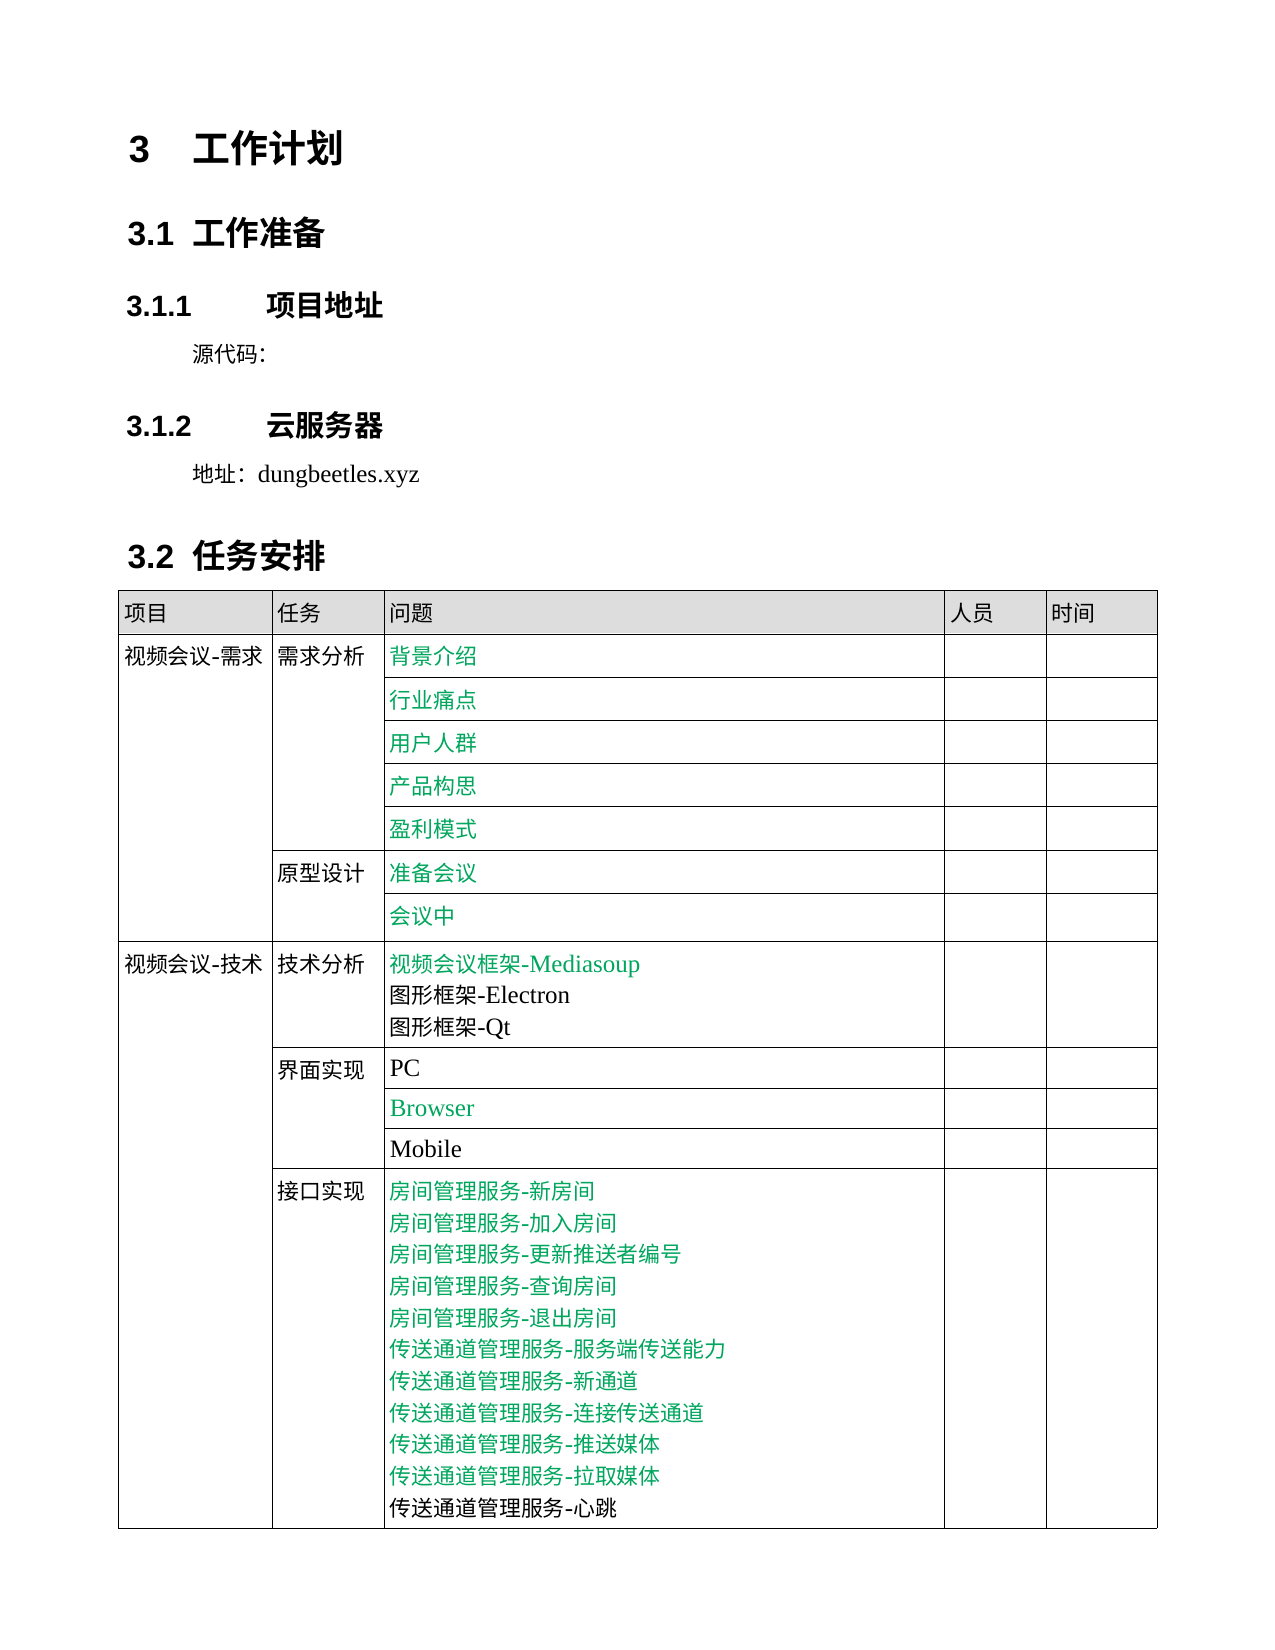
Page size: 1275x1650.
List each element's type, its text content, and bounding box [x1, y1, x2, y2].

table_cell [1047, 894, 1157, 941]
table_cell [1047, 851, 1157, 893]
table_cell [1047, 1169, 1157, 1528]
table_cell 技术分析 [273, 942, 384, 1047]
table_cell [1047, 1129, 1157, 1168]
table_cell [945, 1169, 1046, 1528]
table_header 问题 [385, 591, 944, 633]
table_cell 接口实现 [273, 1169, 384, 1528]
table_cell 房间管理服务-新房间 房间管理服务-加入房间 房间管理服务-更新推送者编号 房间管理服务-查询房间 房间管理服务-退出房间 传送通道管理服务-服务端传送能力 传送通道管理服务-新通道 传送通道管理服务-连接传送通道 传送通道管理服务-推送媒体 传送通道管理服务-拉取媒体 传送通道管理服务-心跳 [385, 1169, 944, 1528]
table_cell [945, 678, 1046, 720]
table_cell [945, 894, 1046, 941]
table_cell [945, 1048, 1046, 1088]
subtitle 云服务器 [118, 402, 1157, 445]
table_cell [945, 721, 1046, 763]
table_cell [945, 807, 1046, 850]
table_cell [1047, 635, 1157, 677]
subtitle 项目地址 [118, 282, 1157, 324]
subtitle 任务安排 [118, 529, 1157, 578]
table_cell [1047, 1089, 1157, 1128]
table_cell 界面实现 [273, 1048, 384, 1168]
table_cell 视频会议-需求 [119, 635, 272, 941]
table_cell 行业痛点 [385, 678, 944, 720]
text 地址：dungbeetles.xyz [118, 457, 1157, 489]
subtitle 工作准备 [118, 206, 1157, 255]
table_header 时间 [1047, 591, 1157, 633]
table_cell Mobile [385, 1129, 944, 1168]
subtitle 工作计划 [118, 118, 1157, 173]
table_header 项目 [119, 591, 272, 633]
table_header 任务 [273, 591, 384, 633]
table_cell 原型设计 [273, 851, 384, 941]
table_cell [1047, 807, 1157, 850]
table_cell [1047, 721, 1157, 763]
table_cell 盈利模式 [385, 807, 944, 850]
table_cell [945, 1089, 1046, 1128]
table_cell Browser [385, 1089, 944, 1128]
table_header 人员 [945, 591, 1046, 633]
table_cell [945, 764, 1046, 806]
text 源代码： [118, 337, 1157, 369]
table_cell [945, 851, 1046, 893]
table_cell 会议中 [385, 894, 944, 941]
table_cell [1047, 764, 1157, 806]
table_cell [1047, 1048, 1157, 1088]
table_cell 产品构思 [385, 764, 944, 806]
table_cell 用户人群 [385, 721, 944, 763]
table_cell [945, 1129, 1046, 1168]
table_cell [1047, 678, 1157, 720]
table_cell [1047, 942, 1157, 1047]
table_cell PC [385, 1048, 944, 1088]
table_cell 背景介绍 [385, 635, 944, 677]
table_cell 视频会议-技术 [119, 942, 272, 1528]
table_cell 视频会议框架-Mediasoup 图形框架-Electron 图形框架-Qt [385, 942, 944, 1047]
table_cell 准备会议 [385, 851, 944, 893]
table_cell [945, 942, 1046, 1047]
table_cell 需求分析 [273, 635, 384, 850]
table_cell [945, 635, 1046, 677]
